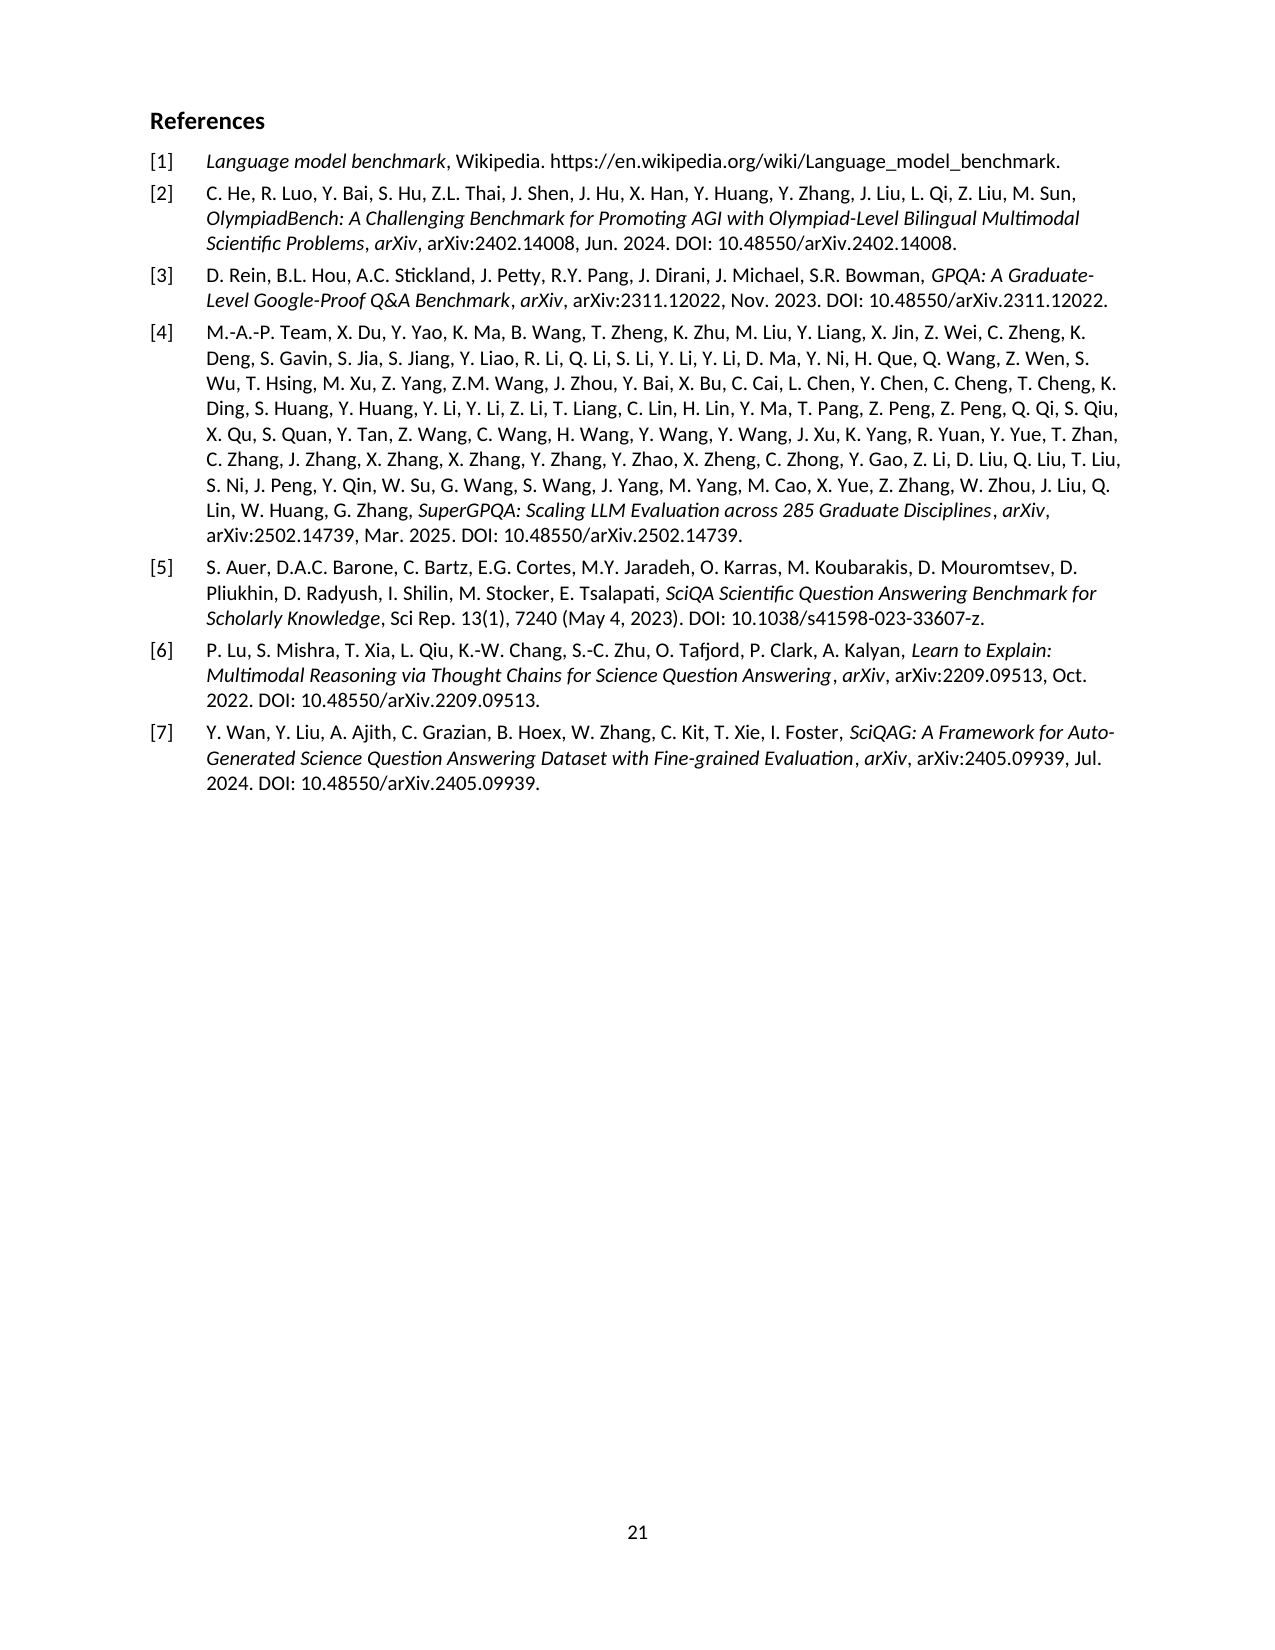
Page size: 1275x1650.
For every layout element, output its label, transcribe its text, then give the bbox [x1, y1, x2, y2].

subtitle [1] Language model benchmark, Wikipedia. https://en.wikipedia.org/wiki/Language_model_benchmark. [150, 148, 1125, 173]
subtitle References [150, 105, 1125, 136]
subtitle [7] Y. Wan, Y. Liu, A. Ajith, C. Grazian, B. Hoex, W. Zhang, C. Kit, T. Xie, I. Foster, SciQAG: A Framework for Auto-Generated Science Question Answering Dataset with Fine-grained Evaluation, arXiv, arXiv:2405.09939, Jul. 2024. DOI: 10.48550/arXiv.2405.09939. [150, 719, 1125, 796]
subtitle [2] C. He, R. Luo, Y. Bai, S. Hu, Z.L. Thai, J. Shen, J. Hu, X. Han, Y. Huang, Y. Zhang, J. Liu, L. Qi, Z. Liu, M. Sun, OlympiadBench: A Challenging Benchmark for Promoting AGI with Olympiad-Level Bilingual Multimodal Scientific Problems, arXiv, arXiv:2402.14008, Jun. 2024. DOI: 10.48550/arXiv.2402.14008. [150, 180, 1125, 256]
subtitle [4] M.-A.-P. Team, X. Du, Y. Yao, K. Ma, B. Wang, T. Zheng, K. Zhu, M. Liu, Y. Liang, X. Jin, Z. Wei, C. Zheng, K. Deng, S. Gavin, S. Jia, S. Jiang, Y. Liao, R. Li, Q. Li, S. Li, Y. Li, Y. Li, D. Ma, Y. Ni, H. Que, Q. Wang, Z. Wen, S. Wu, T. Hsing, M. Xu, Z. Yang, Z.M. Wang, J. Zhou, Y. Bai, X. Bu, C. Cai, L. Chen, Y. Chen, C. Cheng, T. Cheng, K. Ding, S. Huang, Y. Huang, Y. Li, Y. Li, Z. Li, T. Liang, C. Lin, H. Lin, Y. Ma, T. Pang, Z. Peng, Z. Peng, Q. Qi, S. Qiu, X. Qu, S. Quan, Y. Tan, Z. Wang, C. Wang, H. Wang, Y. Wang, Y. Wang, J. Xu, K. Yang, R. Yuan, Y. Yue, T. Zhan, C. Zhang, J. Zhang, X. Zhang, X. Zhang, Y. Zhang, Y. Zhao, X. Zheng, C. Zhong, Y. Gao, Z. Li, D. Liu, Q. Liu, T. Liu, S. Ni, J. Peng, Y. Qin, W. Su, G. Wang, S. Wang, J. Yang, M. Yang, M. Cao, X. Yue, Z. Zhang, W. Zhou, J. Liu, Q. Lin, W. Huang, G. Zhang, SuperGPQA: Scaling LLM Evaluation across 285 Graduate Disciplines, arXiv, arXiv:2502.14739, Mar. 2025. DOI: 10.48550/arXiv.2502.14739. [150, 319, 1125, 548]
subtitle [5] S. Auer, D.A.C. Barone, C. Bartz, E.G. Cortes, M.Y. Jaradeh, O. Karras, M. Koubarakis, D. Mouromtsev, D. Pliukhin, D. Radyush, I. Shilin, M. Stocker, E. Tsalapati, SciQA Scientific Question Answering Benchmark for Scholarly Knowledge, Sci Rep. 13(1), 7240 (May 4, 2023). DOI: 10.1038/s41598-023-33607-z. [150, 554, 1125, 631]
subtitle [3] D. Rein, B.L. Hou, A.C. Stickland, J. Petty, R.Y. Pang, J. Dirani, J. Michael, S.R. Bowman, GPQA: A Graduate-Level Google-Proof Q&A Benchmark, arXiv, arXiv:2311.12022, Nov. 2023. DOI: 10.48550/arXiv.2311.12022. [150, 262, 1125, 313]
subtitle [6] P. Lu, S. Mishra, T. Xia, L. Qiu, K.-W. Chang, S.-C. Zhu, O. Tafjord, P. Clark, A. Kalyan, Learn to Explain: Multimodal Reasoning via Thought Chains for Science Question Answering, arXiv, arXiv:2209.09513, Oct. 2022. DOI: 10.48550/arXiv.2209.09513. [150, 637, 1125, 713]
